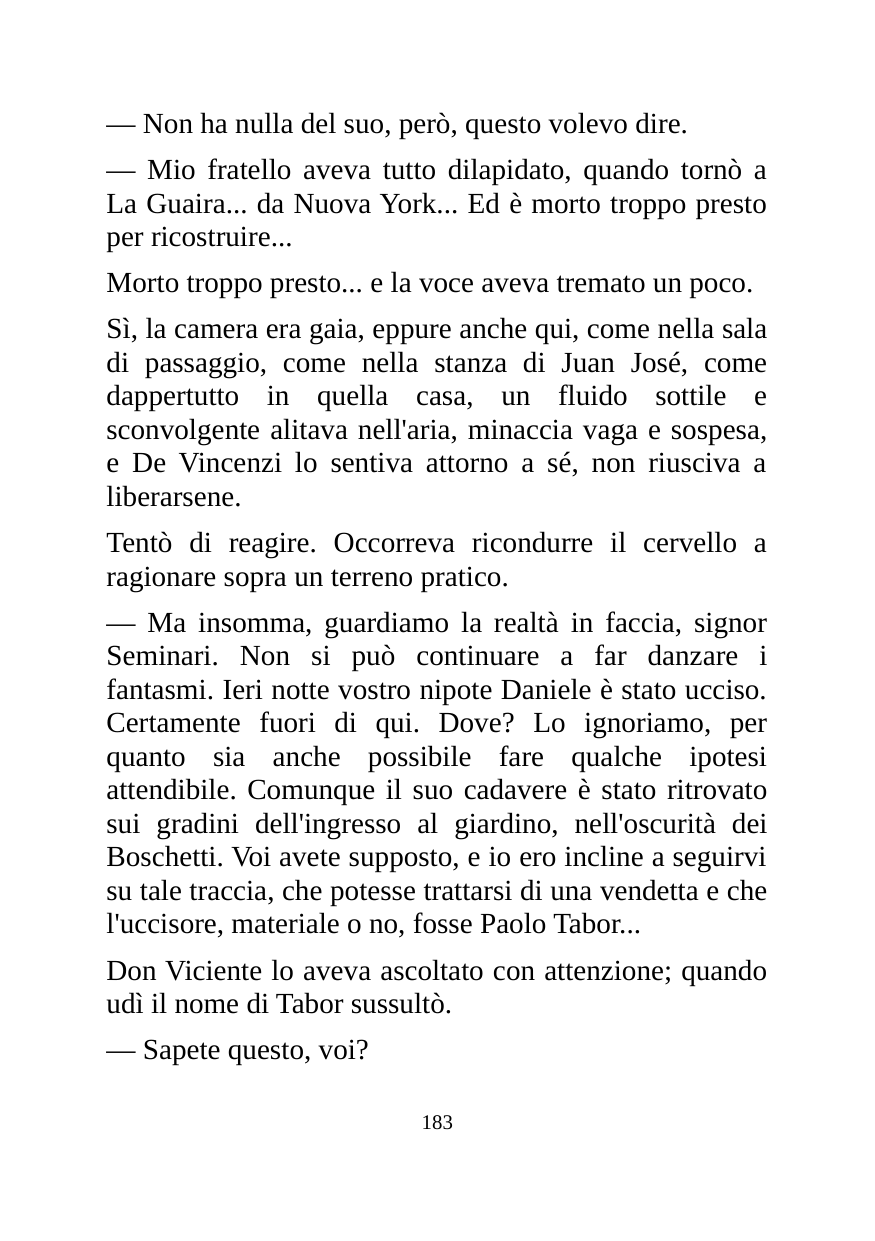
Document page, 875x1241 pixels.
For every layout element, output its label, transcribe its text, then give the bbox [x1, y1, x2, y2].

text — Mio fratello aveva tutto dilapidato, quando tornò a La Guaira... da Nuova York... Ed è morto troppo presto per ricostruire... [106, 152, 768, 253]
text — Sapete questo, voi? [106, 1032, 768, 1066]
text Morto troppo presto... e la voce aveva tremato un poco. [106, 265, 768, 299]
text — Ma insomma, guardiamo la realtà in faccia, signor Seminari. Non si può continuare a far danzare i fantasmi. Ieri notte vostro nipote Daniele è stato ucciso. Certamente fuori di qui. Dove? Lo ignoriamo, per quanto sia anche possibile fare qualche ipotesi attendibile. Comunque il suo cadavere è stato ritrovato sui gradini dell'ingresso al giardino, nell'oscurità dei Boschetti. Voi avete supposto, e io ero incline a seguirvi su tale traccia, che potesse trattarsi di una vendetta e che l'uccisore, materiale o no, fosse Paolo Tabor... [106, 605, 768, 940]
text Tentò di reagire. Occorreva ricondurre il cervello a ragionare sopra un terreno pratico. [106, 525, 768, 592]
text — Non ha nulla del suo, però, questo volevo dire. [106, 106, 768, 140]
text Don Viciente lo aveva ascoltato con attenzione; quando udì il nome di Tabor sussultò. [106, 953, 768, 1020]
text Sì, la camera era gaia, eppure anche qui, come nella sala di passaggio, come nella stanza di Juan José, come dappertutto in quella casa, un fluido sottile e sconvolgente alitava nell'aria, minaccia vaga e sospesa, e De Vincenzi lo sentiva attorno a sé, non riusciva a liberarsene. [106, 311, 768, 513]
